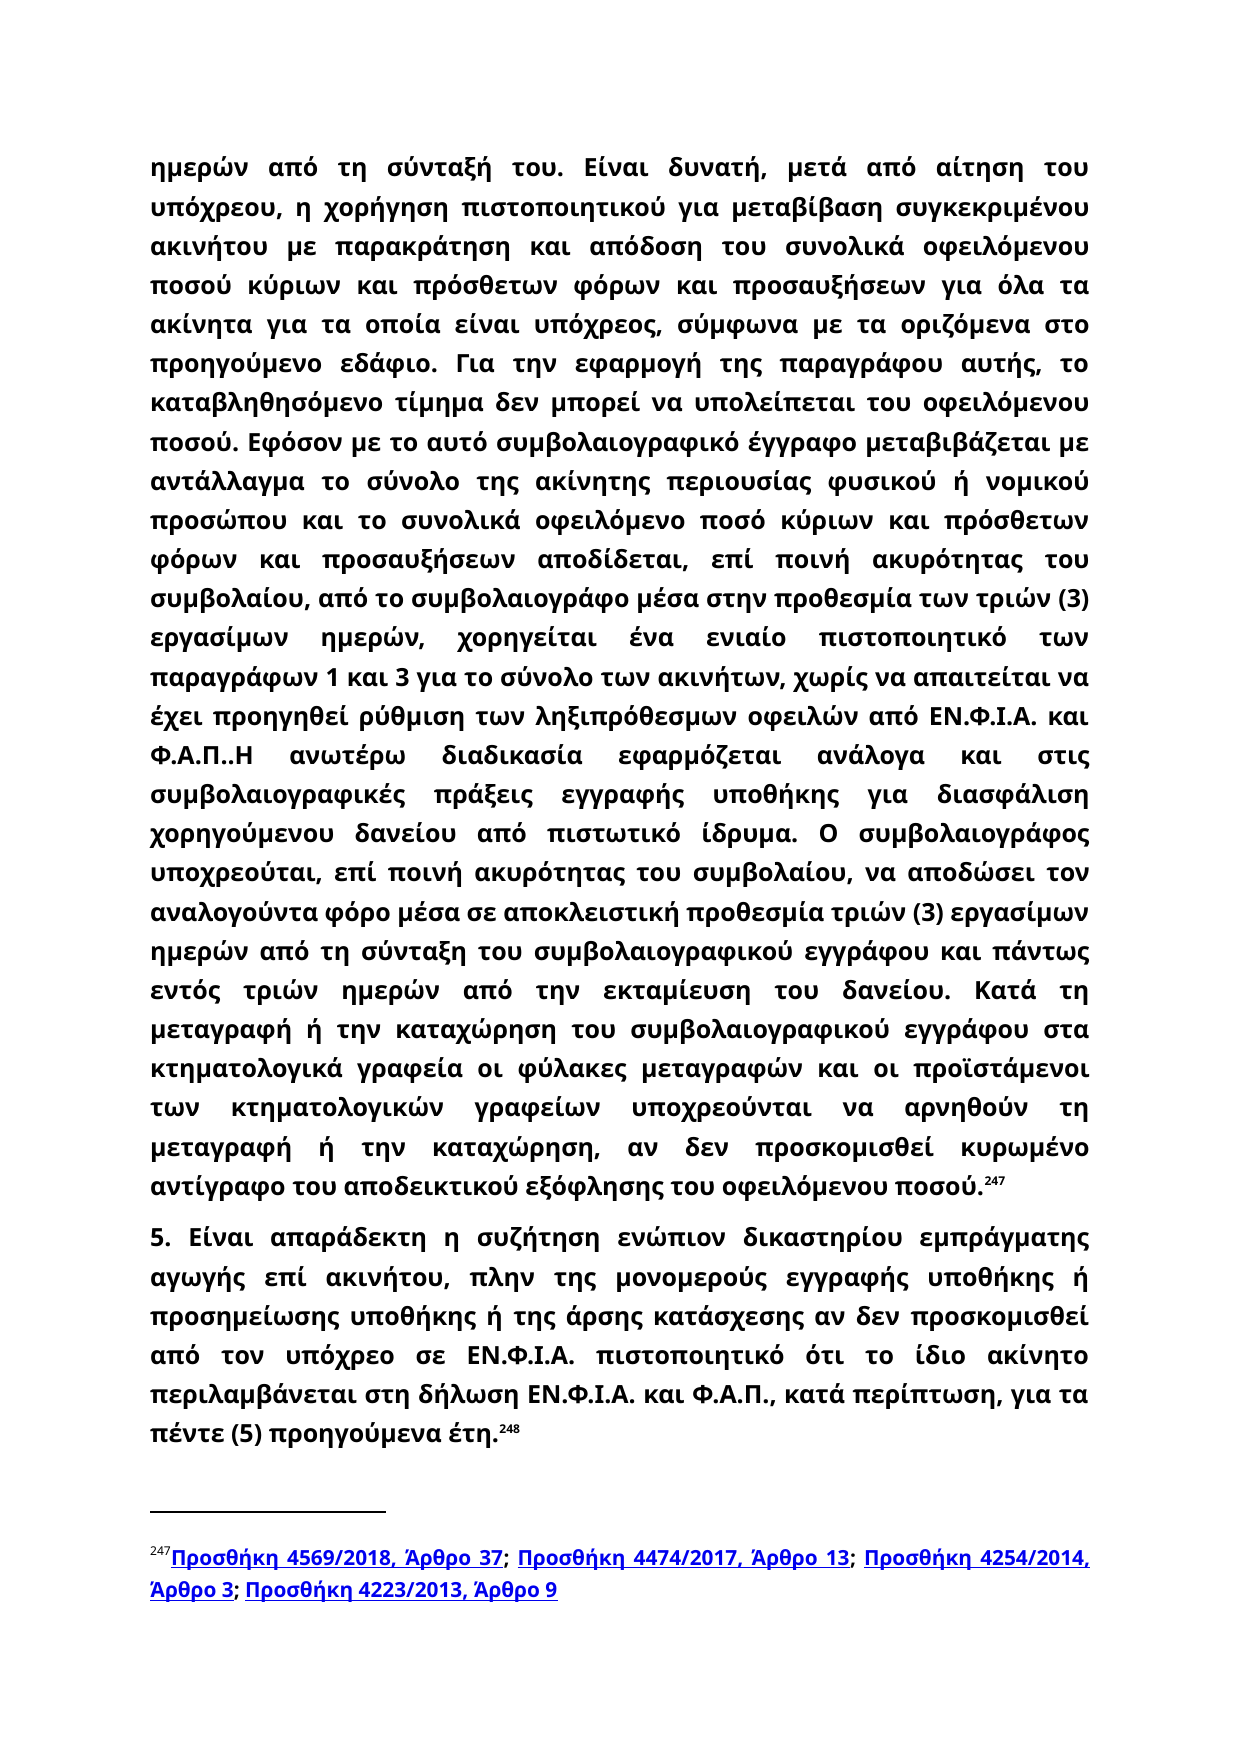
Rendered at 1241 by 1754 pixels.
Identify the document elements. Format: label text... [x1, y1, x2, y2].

text 5. Είναι απαράδεκτη η συζήτηση ενώπιον δικαστηρίου εμπράγματης αγωγής επί ακινήτου, πλην της μονομερούς εγγραφής υποθήκης ή προσημείωσης υποθήκης ή της άρσης κατάσχεσης αν δεν προσκομισθεί από τον υπόχρεο σε ΕΝ.Φ.Ι.Α. πιστοποιητικό ότι το ίδιο ακίνητο περιλαμβάνεται στη δήλωση ΕΝ.Φ.Ι.Α. και Φ.Α.Π., κατά περίπτωση, για τα πέντε (5) προηγούμενα έτη. [150, 1220, 1090, 1450]
text ημερών από τη σύνταξή του. Είναι δυνατή, μετά από αίτηση του υπόχρεου, η χορήγηση πιστοποιητικού για μεταβίβαση συγκεκριμένου ακινήτου με παρακράτηση και απόδοση του συνολικά οφειλόμενου ποσού κύριων και πρόσθετων φόρων και προσαυξήσεων για όλα τα ακίνητα για τα οποία είναι υπόχρεος, σύμφωνα με τα οριζόμενα στο προηγούμενο εδάφιο. Για την εφαρμογή της παραγράφου αυτής, το καταβληθησόμενο τίμημα δεν μπορεί να υπολείπεται του οφειλόμενου ποσού. Εφόσον με το αυτό συμβολαιογραφικό έγγραφο μεταβιβάζεται με αντάλλαγμα το σύνολο της ακίνητης περιουσίας φυσικού ή νομικού προσώπου και το συνολικά οφειλόμενο ποσό κύριων και πρόσθετων φόρων και προσαυξήσεων αποδίδεται, επί ποινή ακυρότητας του συμβολαίου, από το συμβολαιογράφο μέσα στην προθεσμία των τριών (3) εργασίμων ημερών, χορηγείται ένα ενιαίο πιστοποιητικό των παραγράφων 1 και 3 για το σύνολο των ακινήτων, χωρίς να απαιτείται να έχει προηγηθεί ρύθμιση των ληξιπρόθεσμων οφειλών από ΕΝ.Φ.Ι.Α. και Φ.Α.Π..Η ανωτέρω διαδικασία εφαρμόζεται ανάλογα και στις συμβολαιογραφικές πράξεις εγγραφής υποθήκης για διασφάλιση χορηγούμενου δανείου από πιστωτικό ίδρυμα. Ο συμβολαιογράφος υποχρεούται, επί ποινή ακυρότητας του συμβολαίου, να αποδώσει τον αναλογούντα φόρο μέσα σε αποκλειστική προθεσμία τριών (3) εργασίμων ημερών από τη σύνταξη του συμβολαιογραφικού εγγράφου και πάντως εντός τριών ημερών από την εκταμίευση του δανείου. Κατά τη μεταγραφή ή την καταχώρηση του συμβολαιογραφικού εγγράφου στα κτηματολογικά γραφεία οι φύλακες μεταγραφών και οι προϊστάμενοι των κτηματολογικών γραφείων υποχρεούνται να αρνηθούν τη μεταγραφή ή την καταχώρηση, αν δεν προσκομισθεί κυρωμένο αντίγραφο του αποδεικτικού εξόφλησης του οφειλόμενου ποσού. [150, 150, 1090, 1202]
text Προσθήκη 4569/2018, Άρθρο 37; Προσθήκη 4474/2017, Άρθρο 13; Προσθήκη 4254/2014, Άρθρο 3; Προσθήκη 4223/2013, Άρθρο 9 [150, 1543, 1090, 1604]
